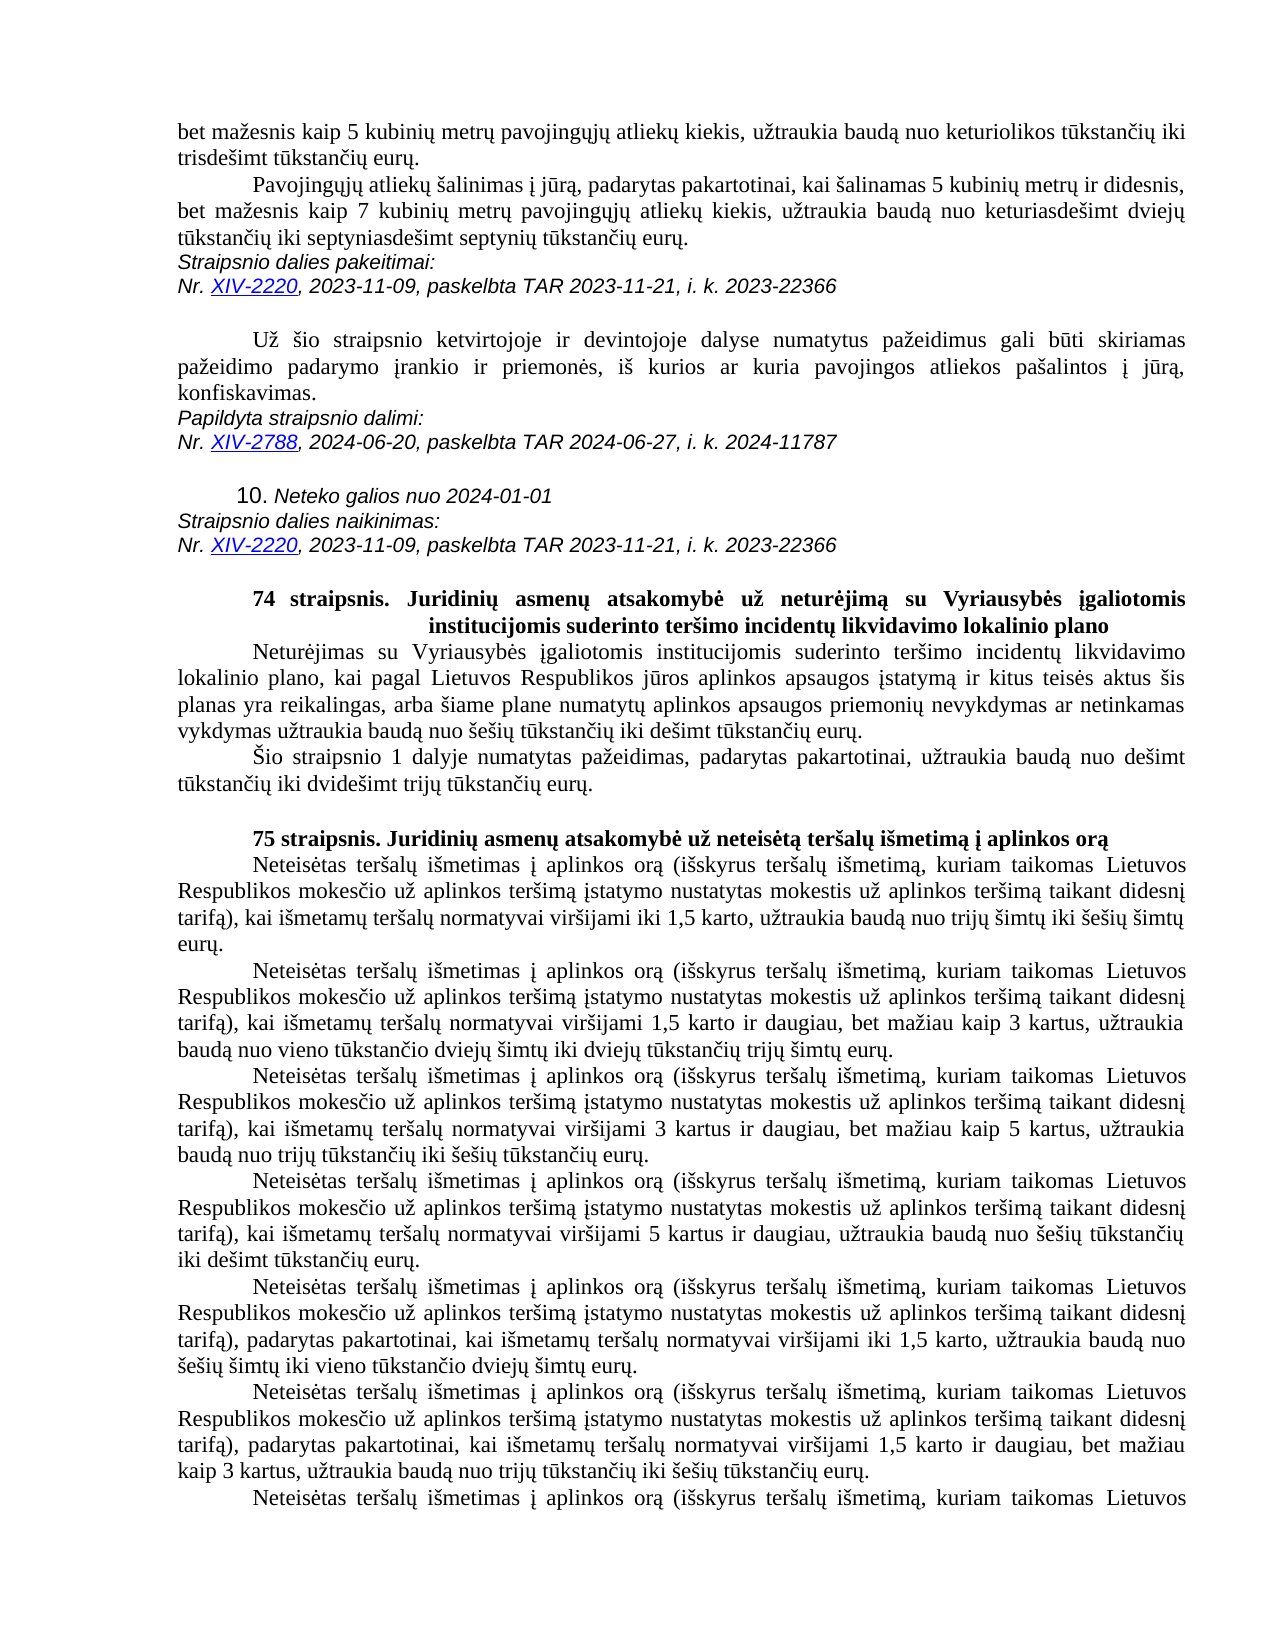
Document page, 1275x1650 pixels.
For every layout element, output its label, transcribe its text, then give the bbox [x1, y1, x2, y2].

text 74 straipsnis. Juridinių asmenų atsakomybė už neturėjimą su Vyriausybės įgaliotomis institucijomis suderinto teršimo incidentų likvidavimo lokalinio plano [252, 585, 1186, 638]
text 10. Neteko galios nuo 2024-01-01 [177, 482, 1186, 509]
text Papildyta straipsnio dalimi: [177, 406, 1186, 429]
text Neteisėtas teršalų išmetimas į aplinkos orą (išskyrus teršalų išmetimą, kuriam taikomas Lietuvos Respublikos mokesčio už aplinkos teršimą įstatymo nustatytas mokestis už aplinkos teršimą taikant didesnį tarifą), kai išmetamų teršalų normatyvai viršijami 1,5 karto ir daugiau, bet mažiau kaip 3 kartus, užtraukia baudą nuo vieno tūkstančio dviejų šimtų iki dviejų tūkstančių trijų šimtų eurų. [177, 957, 1186, 1062]
text 75 straipsnis. Juridinių asmenų atsakomybė už neteisėtą teršalų išmetimą į aplinkos orą [252, 825, 1186, 851]
text Neteisėtas teršalų išmetimas į aplinkos orą (išskyrus teršalų išmetimą, kuriam taikomas Lietuvos Respublikos mokesčio už aplinkos teršimą įstatymo nustatytas mokestis už aplinkos teršimą taikant didesnį tarifą), padarytas pakartotinai, kai išmetamų teršalų normatyvai viršijami 1,5 karto ir daugiau, bet mažiau kaip 3 kartus, užtraukia baudą nuo trijų tūkstančių iki šešių tūkstančių eurų. [177, 1378, 1186, 1484]
text bet mažesnis kaip 5 kubinių metrų pavojingųjų atliekų kiekis, užtraukia baudą nuo keturiolikos tūkstančių iki trisdešimt tūkstančių eurų. [177, 118, 1186, 171]
text Straipsnio dalies naikinimas: [177, 509, 1186, 533]
text Neturėjimas su Vyriausybės įgaliotomis institucijomis suderinto teršimo incidentų likvidavimo lokalinio plano, kai pagal Lietuvos Respublikos jūros aplinkos apsaugos įstatymą ir kitus teisės aktus šis planas yra reikalingas, arba šiame plane numatytų aplinkos apsaugos priemonių nevykdymas ar netinkamas vykdymas užtraukia baudą nuo šešių tūkstančių iki dešimt tūkstančių eurų. [177, 638, 1186, 743]
text Nr. XIV-2788, 2024-06-20, paskelbta TAR 2024-06-27, i. k. 2024-11787 [177, 429, 1186, 453]
text Neteisėtas teršalų išmetimas į aplinkos orą (išskyrus teršalų išmetimą, kuriam taikomas Lietuvos Respublikos mokesčio už aplinkos teršimą įstatymo nustatytas mokestis už aplinkos teršimą taikant didesnį tarifą), kai išmetamų teršalų normatyvai viršijami 3 kartus ir daugiau, bet mažiau kaip 5 kartus, užtraukia baudą nuo trijų tūkstančių iki šešių tūkstančių eurų. [177, 1062, 1186, 1167]
text Nr. XIV-2220, 2023-11-09, paskelbta TAR 2023-11-21, i. k. 2023-22366 [177, 274, 1186, 298]
text Neteisėtas teršalų išmetimas į aplinkos orą (išskyrus teršalų išmetimą, kuriam taikomas Lietuvos Respublikos mokesčio už aplinkos teršimą įstatymo nustatytas mokestis už aplinkos teršimą taikant didesnį tarifą), padarytas pakartotinai, kai išmetamų teršalų normatyvai viršijami iki 1,5 karto, užtraukia baudą nuo šešių šimtų iki vieno tūkstančio dviejų šimtų eurų. [177, 1273, 1186, 1378]
text Šio straipsnio 1 dalyje numatytas pažeidimas, padarytas pakartotinai, užtraukia baudą nuo dešimt tūkstančių iki dvidešimt trijų tūkstančių eurų. [177, 743, 1186, 796]
text Nr. XIV-2220, 2023-11-09, paskelbta TAR 2023-11-21, i. k. 2023-22366 [177, 533, 1186, 557]
text Neteisėtas teršalų išmetimas į aplinkos orą (išskyrus teršalų išmetimą, kuriam taikomas Lietuvos Respublikos mokesčio už aplinkos teršimą įstatymo nustatytas mokestis už aplinkos teršimą taikant didesnį tarifą), kai išmetamų teršalų normatyvai viršijami iki 1,5 karto, užtraukia baudą nuo trijų šimtų iki šešių šimtų eurų. [177, 851, 1186, 957]
text Už šio straipsnio ketvirtojoje ir devintojoje dalyse numatytus pažeidimus gali būti skiriamas pažeidimo padarymo įrankio ir priemonės, iš kurios ar kuria pavojingos atliekos pašalintos į jūrą, konfiskavimas. [177, 327, 1186, 406]
text Pavojingųjų atliekų šalinimas į jūrą, padarytas pakartotinai, kai šalinamas 5 kubinių metrų ir didesnis, bet mažesnis kaip 7 kubinių metrų pavojingųjų atliekų kiekis, užtraukia baudą nuo keturiasdešimt dviejų tūkstančių iki septyniasdešimt septynių tūkstančių eurų. [177, 171, 1186, 250]
text Neteisėtas teršalų išmetimas į aplinkos orą (išskyrus teršalų išmetimą, kuriam taikomas Lietuvos Respublikos mokesčio už aplinkos teršimą įstatymo nustatytas mokestis už aplinkos teršimą taikant didesnį tarifą), kai išmetamų teršalų normatyvai viršijami 5 kartus ir daugiau, užtraukia baudą nuo šešių tūkstančių iki dešimt tūkstančių eurų. [177, 1167, 1186, 1273]
text Straipsnio dalies pakeitimai: [177, 250, 1186, 274]
text Neteisėtas teršalų išmetimas į aplinkos orą (išskyrus teršalų išmetimą, kuriam taikomas Lietuvos [177, 1484, 1186, 1510]
